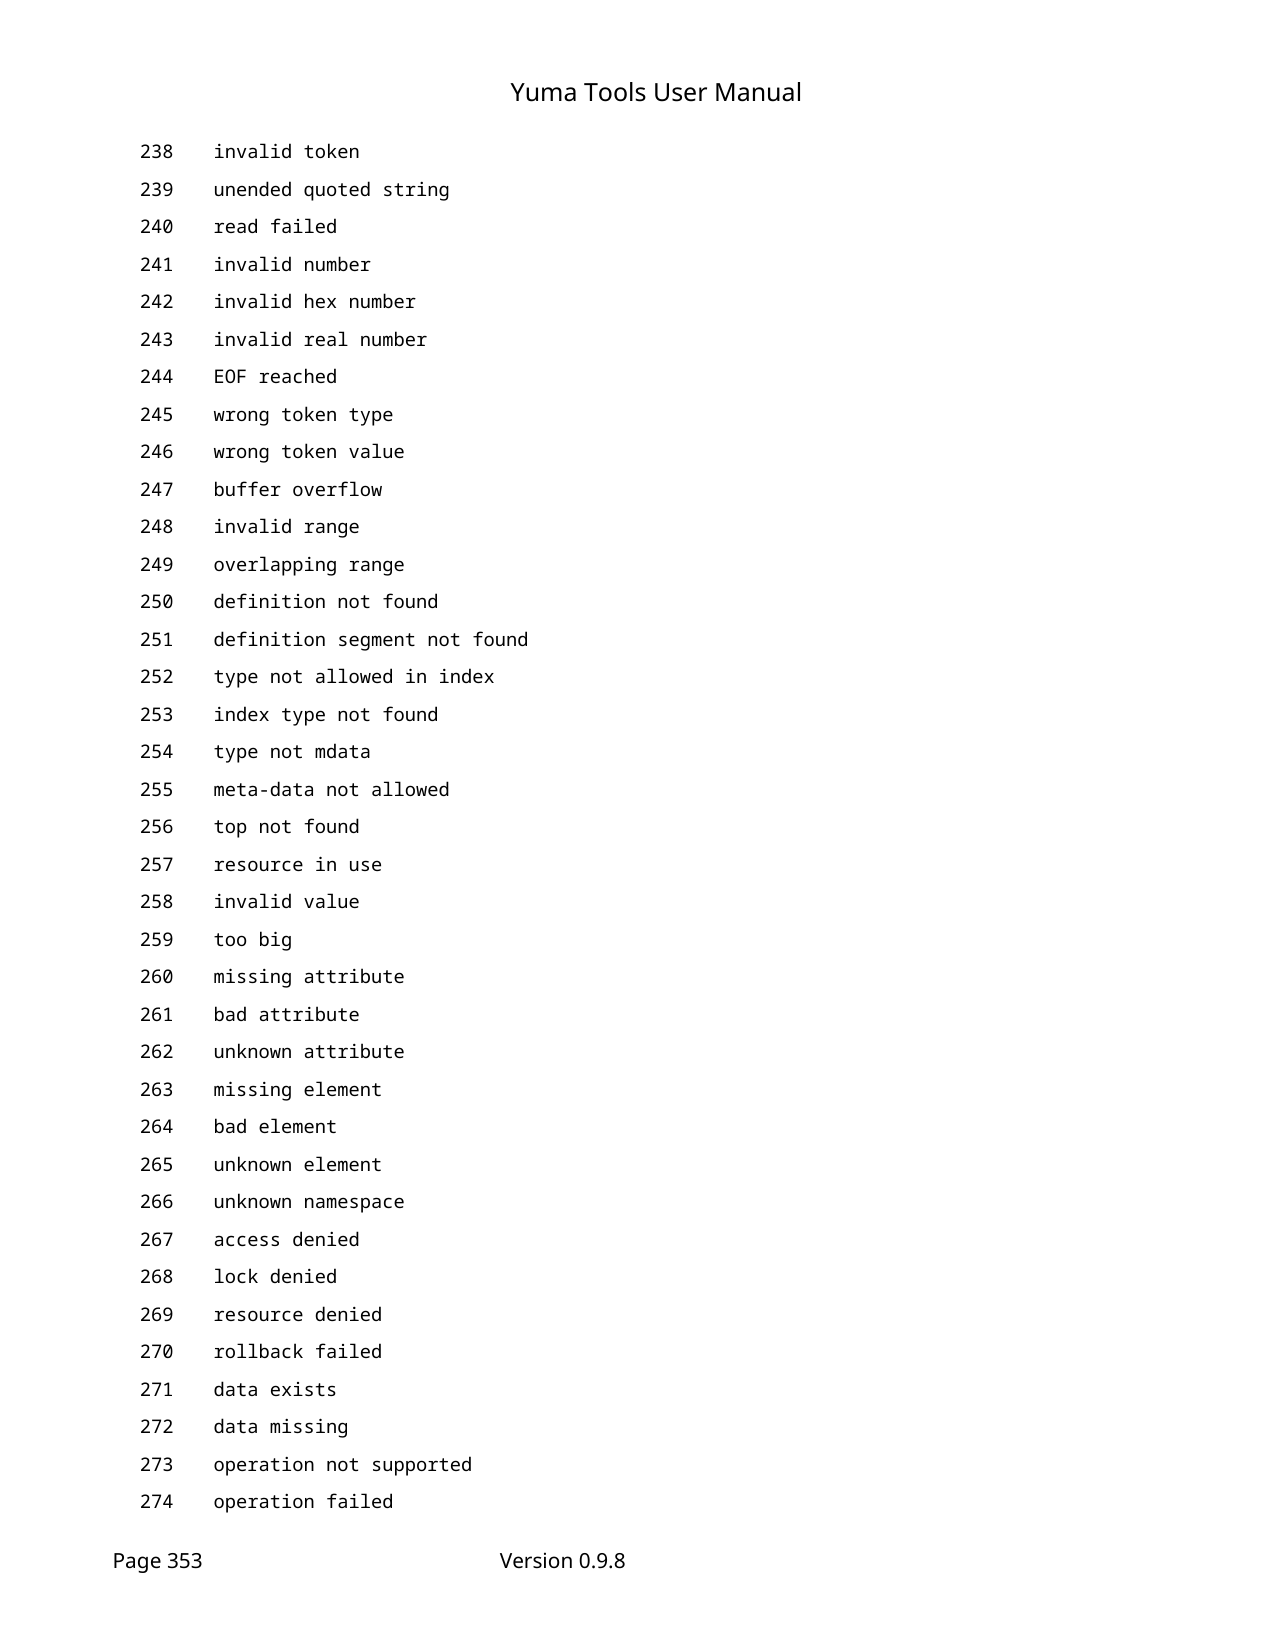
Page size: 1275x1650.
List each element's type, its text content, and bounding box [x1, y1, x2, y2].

text 238 invalid token [139, 138, 1200, 164]
text 260 missing attribute [139, 963, 1200, 989]
text 262 unknown attribute [139, 1038, 1200, 1064]
text 255 meta-data not allowed [139, 776, 1200, 802]
text 268 lock denied [139, 1263, 1200, 1289]
text 263 missing element [139, 1076, 1200, 1102]
text 258 invalid value [139, 888, 1200, 914]
text 245 wrong token type [139, 401, 1200, 427]
text 269 resource denied [139, 1301, 1200, 1327]
text 248 invalid range [139, 513, 1200, 539]
text 239 unended quoted string [139, 176, 1200, 202]
text 265 unknown element [139, 1151, 1200, 1177]
text 252 type not allowed in index [139, 663, 1200, 689]
text 250 definition not found [139, 588, 1200, 614]
text 266 unknown namespace [139, 1188, 1200, 1214]
text 259 too big [139, 926, 1200, 952]
text 253 index type not found [139, 701, 1200, 727]
text 272 data missing [139, 1413, 1200, 1439]
text 249 overlapping range [139, 551, 1200, 577]
text 247 buffer overflow [139, 476, 1200, 502]
text 243 invalid real number [139, 326, 1200, 352]
text 251 definition segment not found [139, 626, 1200, 652]
text 270 rollback failed [139, 1338, 1200, 1364]
text 241 invalid number [139, 251, 1200, 277]
text 274 operation failed [139, 1488, 1200, 1514]
text 261 bad attribute [139, 1001, 1200, 1027]
text 267 access denied [139, 1226, 1200, 1252]
text 244 EOF reached [139, 363, 1200, 389]
text 264 bad element [139, 1113, 1200, 1139]
text 257 resource in use [139, 851, 1200, 877]
text 273 operation not supported [139, 1451, 1200, 1477]
text 240 read failed [139, 213, 1200, 239]
text 242 invalid hex number [139, 288, 1200, 314]
text 271 data exists [139, 1376, 1200, 1402]
text 254 type not mdata [139, 738, 1200, 764]
text 246 wrong token value [139, 438, 1200, 464]
text 256 top not found [139, 813, 1200, 839]
